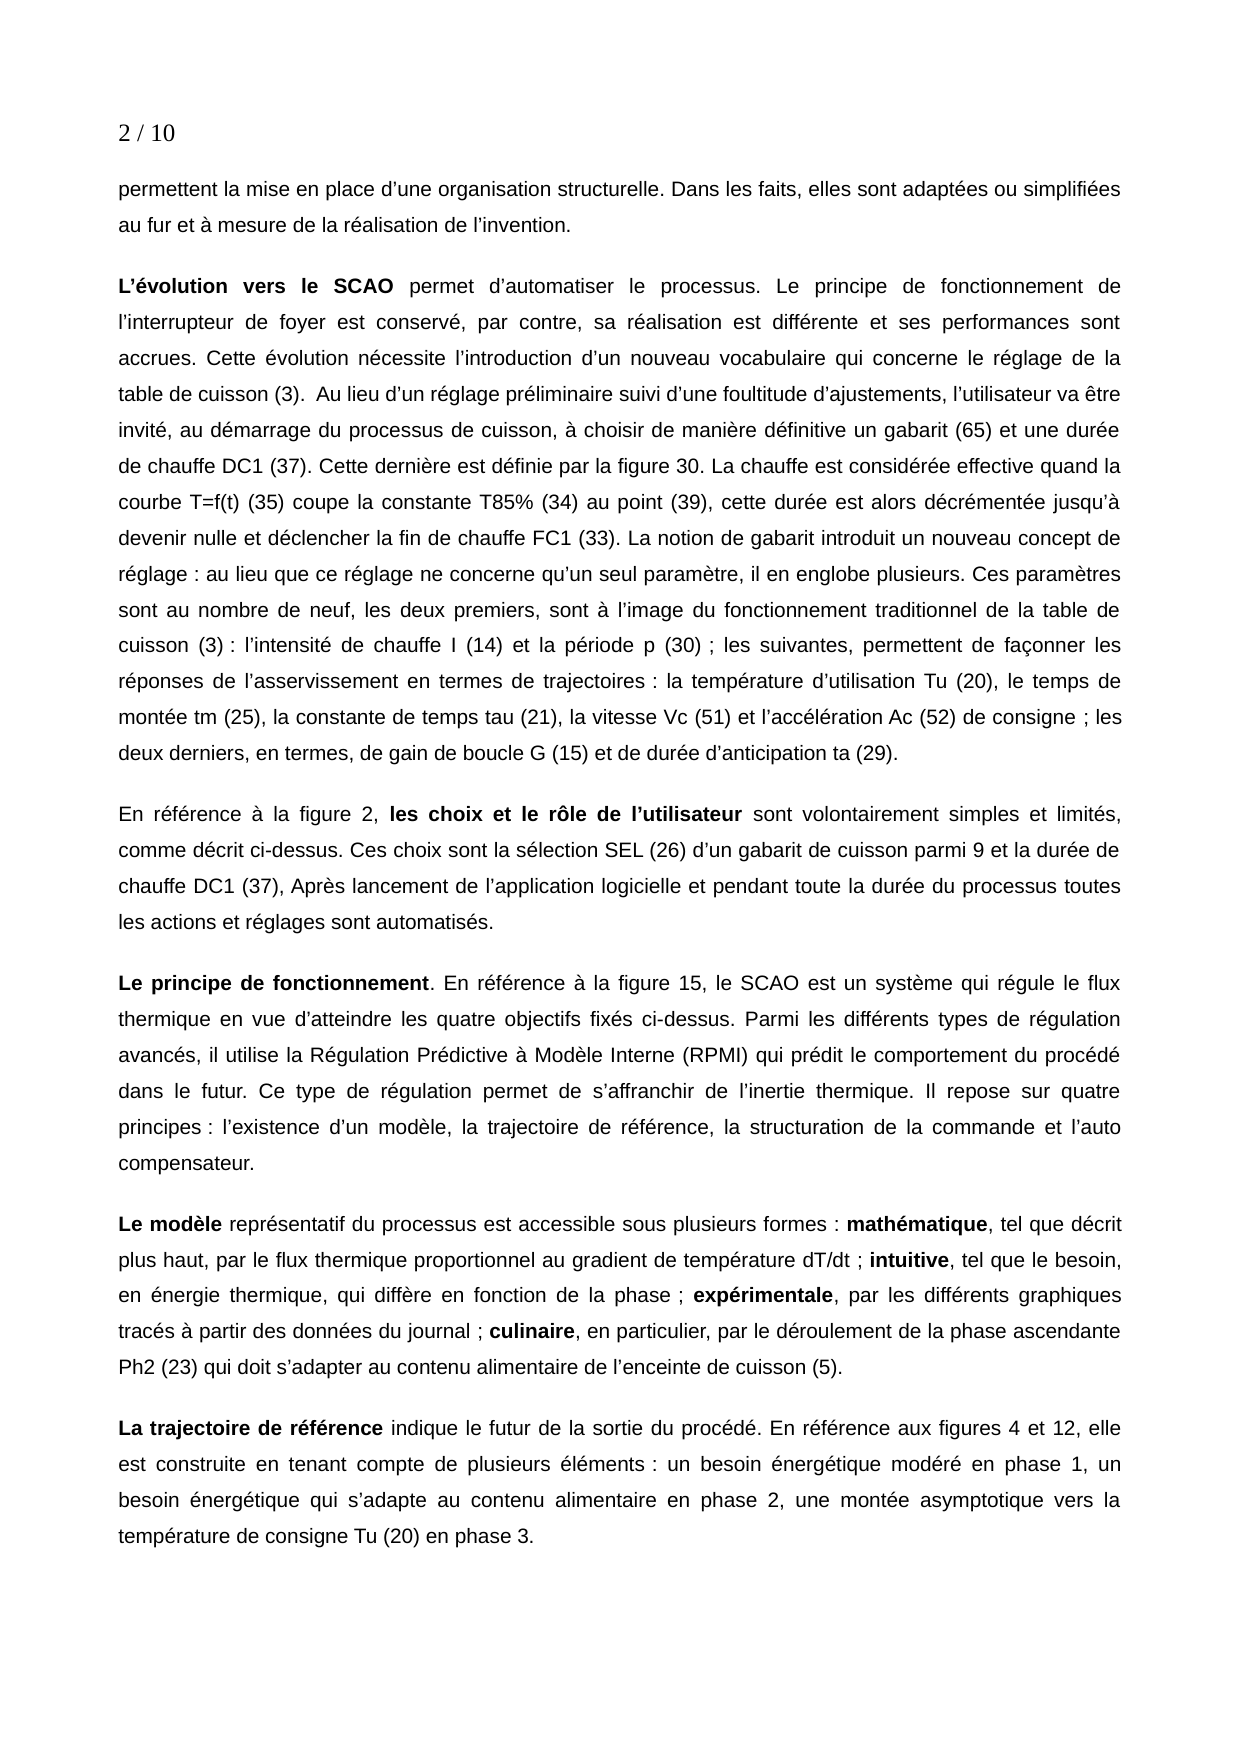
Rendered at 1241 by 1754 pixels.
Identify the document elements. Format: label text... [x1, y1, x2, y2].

text permettent la mise en place d’une organisation structurelle. Dans les faits, elles sont adaptées ou simplifiées au fur et à mesure de la réalisation de l’invention. [118, 177, 1122, 237]
text La trajectoire de référence indique le futur de la sortie du procédé. En référence aux figures 4 et 12, elle est construite en tenant compte de plusieurs éléments : un besoin énergétique modéré en phase 1, un besoin énergétique qui s’adapte au contenu alimentaire en phase 2, une montée asymptotique vers la température de consigne Tu (20) en phase 3. [118, 1416, 1122, 1548]
text Le modèle représentatif du processus est accessible sous plusieurs formes : mathématique, tel que décrit plus haut, par le flux thermique proportionnel au gradient de température dT/dt ; intuitive, tel que le besoin, en énergie thermique, qui diffère en fonction de la phase ; expérimentale, par les différents graphiques tracés à partir des données du journal ; culinaire, en particulier, par le déroulement de la phase ascendante Ph2 (23) qui doit s’adapter au contenu alimentaire de l’enceinte de cuisson (5). [118, 1211, 1122, 1379]
text Le principe de fonctionnement. En référence à la figure 15, le SCAO est un système qui régule le flux thermique en vue d’atteindre les quatre objectifs fixés ci-dessus. Parmi les différents types de régulation avancés, il utilise la Régulation Prédictive à Modèle Interne (RPMI) qui prédit le comportement du procédé dans le futur. Ce type de régulation permet de s’affranchir de l’inertie thermique. Il repose sur quatre principes : l’existence d’un modèle, la trajectoire de référence, la structuration de la commande et l’auto compensateur. [118, 971, 1122, 1174]
text L’évolution vers le SCAO permet d’automatiser le processus. Le principe de fonctionnement de l’interrupteur de foyer est conservé, par contre, sa réalisation est différente et ses performances sont accrues. Cette évolution nécessite l’introduction d’un nouveau vocabulaire qui concerne le réglage de la table de cuisson (3). Au lieu d’un réglage préliminaire suivi d’une foultitude d’ajustements, l’utilisateur va être invité, au démarrage du processus de cuisson, à choisir de manière définitive un gabarit (65) et une durée de chauffe DC1 (37). Cette dernière est définie par la figure 30. La chauffe est considérée effective quand la courbe T=f(t) (35) coupe la constante T85% (34) au point (39), cette durée est alors décrémentée jusqu’à devenir nulle et déclencher la fin de chauffe FC1 (33). La notion de gabarit introduit un nouveau concept de réglage : au lieu que ce réglage ne concerne qu’un seul paramètre, il en englobe plusieurs. Ces paramètres sont au nombre de neuf, les deux premiers, sont à l’image du fonctionnement traditionnel de la table de cuisson (3) : l’intensité de chauffe I (14) et la période p (30) ; les suivantes, permettent de façonner les réponses de l’asservissement en termes de trajectoires : la température d’utilisation Tu (20), le temps de montée tm (25), la constante de temps tau (21), la vitesse Vc (51) et l’accélération Ac (52) de consigne ; les deux derniers, en termes, de gain de boucle G (15) et de durée d’anticipation ta (29). [118, 274, 1122, 765]
text En référence à la figure 2, les choix et le rôle de l’utilisateur sont volontairement simples et limités, comme décrit ci-dessus. Ces choix sont la sélection SEL (26) d’un gabarit de cuisson parmi 9 et la durée de chauffe DC1 (37), Après lancement de l’application logicielle et pendant toute la durée du processus toutes les actions et réglages sont automatisés. [118, 802, 1122, 934]
